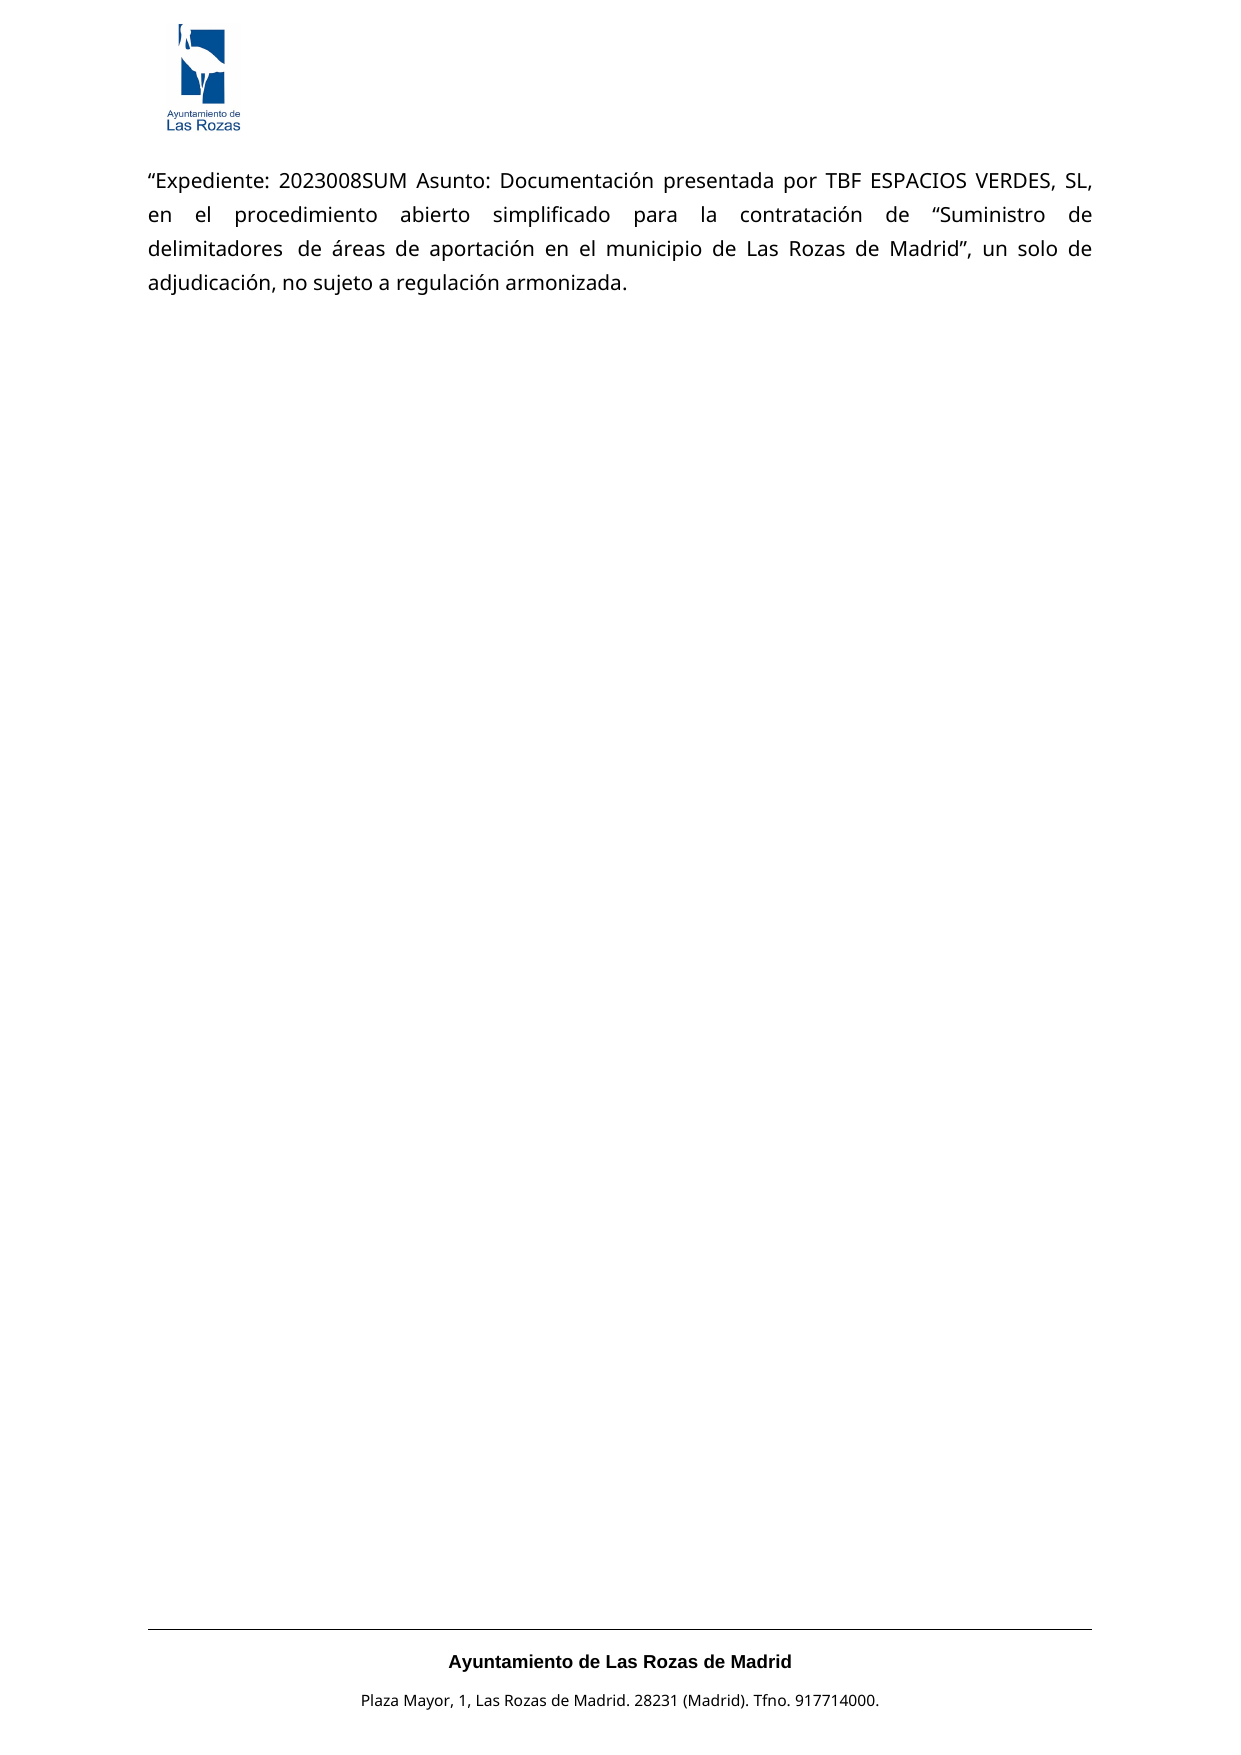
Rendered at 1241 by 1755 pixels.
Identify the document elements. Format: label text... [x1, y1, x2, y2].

text “Expediente: 2023008SUM Asunto: Documentación presentada por TBF ESPACIOS VERDES, SL, en el procedimiento abierto simplificado para la contratación de “Suministro de delimitadores de áreas de aportación en el municipio de Las Rozas de Madrid”, un solo de adjudicación, no sujeto a regulación armonizada. [148, 166, 1093, 297]
